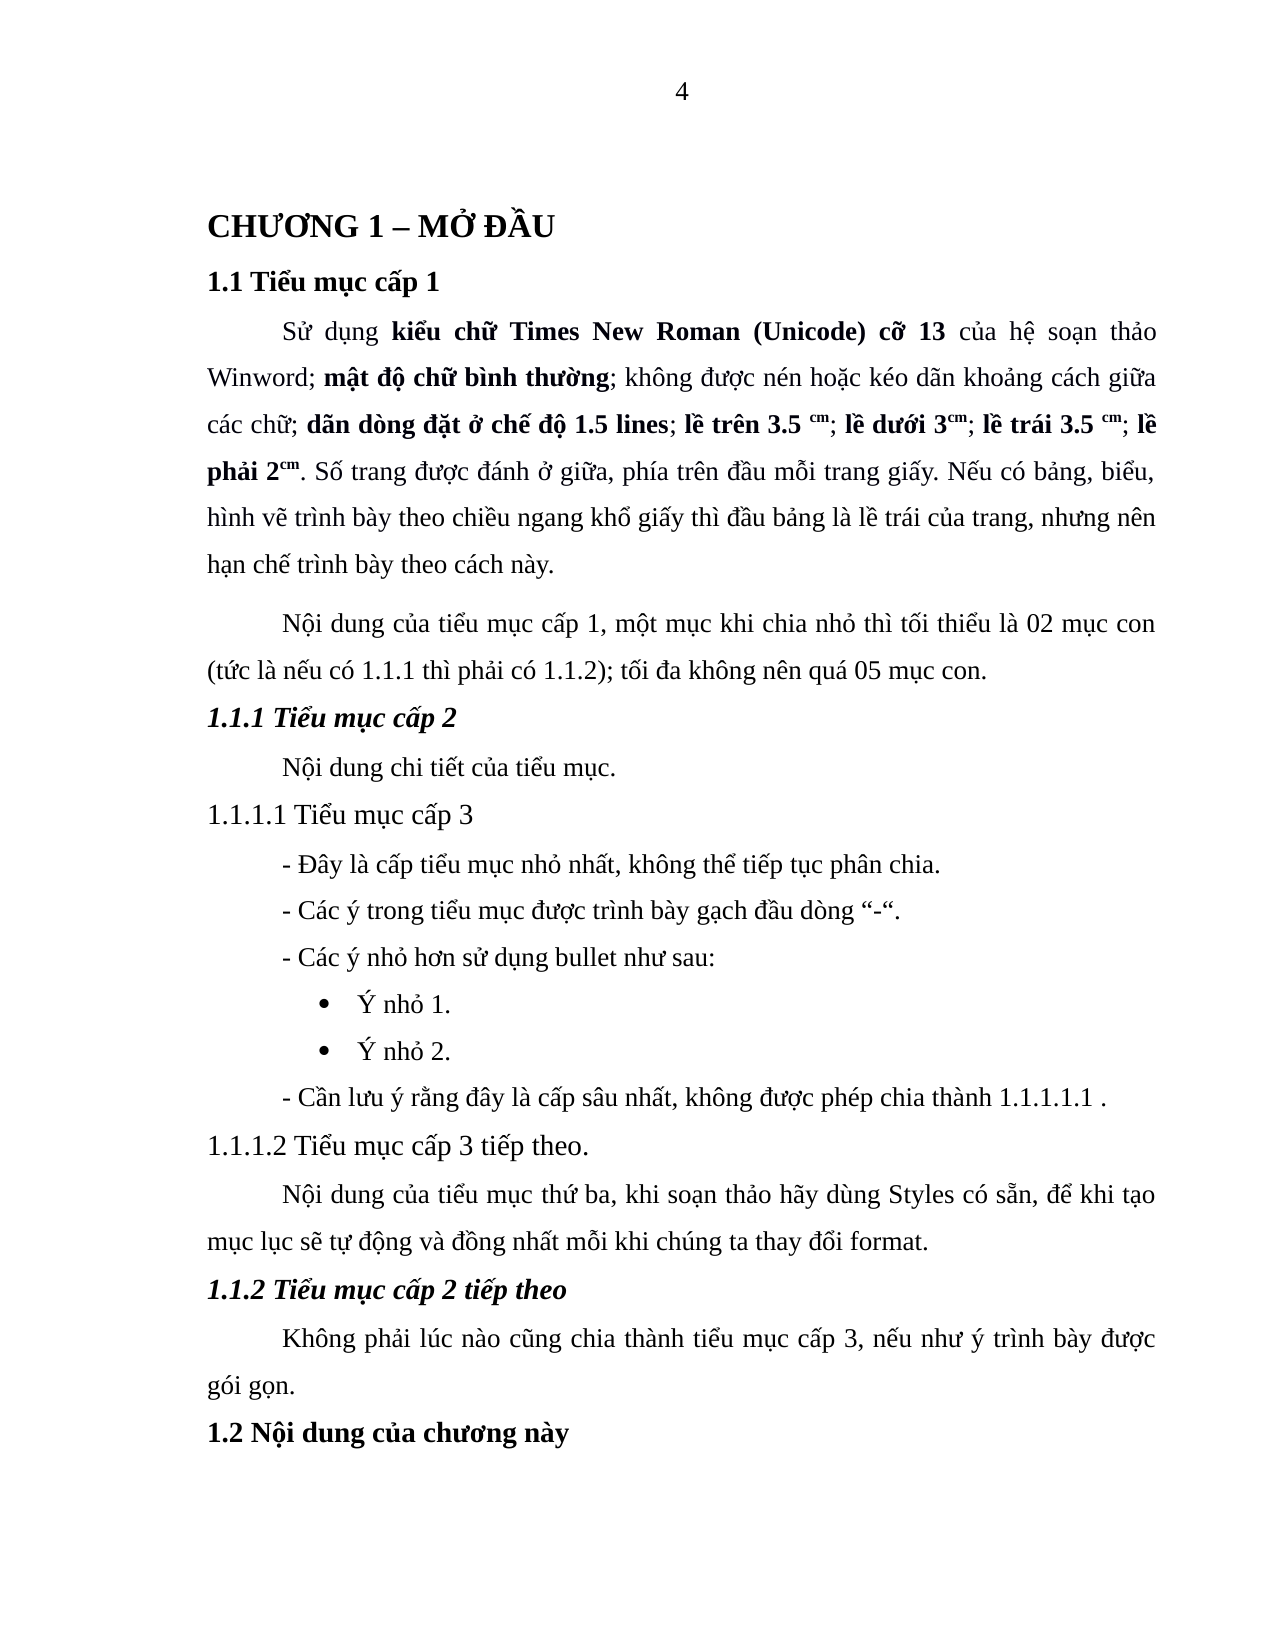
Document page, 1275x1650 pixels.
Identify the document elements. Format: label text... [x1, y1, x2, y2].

text Không phải lúc nào cũng chia thành tiểu mục cấp 3, nếu như ý trình bày được gói gọn. [207, 1322, 1157, 1400]
text 1.1.1.2 Tiểu mục cấp 3 tiếp theo. [207, 1128, 1157, 1162]
text 1.1.1 Tiểu mục cấp 2 [207, 700, 1157, 734]
text 1.1 Tiểu mục cấp 1 [207, 264, 1157, 298]
text 1.1.1.1 Tiểu mục cấp 3 [207, 797, 1157, 831]
text CHƯƠNG 1 – MỞ ĐẦU [207, 207, 1157, 245]
text - Các ý trong tiểu mục được trình bày gạch đầu dòng “-“. [207, 894, 1157, 926]
list Ý nhỏ 2. [319, 1034, 1157, 1066]
list Ý nhỏ 1. [319, 988, 1157, 1019]
text Nội dung chi tiết của tiểu mục. [207, 751, 1157, 782]
text - Các ý nhỏ hơn sử dụng bullet như sau: [207, 941, 1157, 972]
text 1.2 Nội dung của chương này [207, 1415, 1157, 1449]
text Nội dung của tiểu mục cấp 1, một mục khi chia nhỏ thì tối thiểu là 02 mục con (tức là nếu có 1.1.1 thì phải có 1.1.2); tối đa không nên quá 05 mục con. [207, 607, 1157, 685]
text Sử dụng kiểu chữ Times New Roman (Unicode) cỡ 13 của hệ soạn thảo Winword; mật độ chữ bình thường; không được nén hoặc kéo dãn khoảng cách giữa các chữ; dãn dòng đặt ở chế độ 1.5 lines; lề trên 3.5 cm; lề dưới 3cm; lề trái 3.5 cm; lề phải 2cm. Số trang được đánh ở giữa, phía trên đầu mỗi trang giấy. Nếu có bảng, biểu, hình vẽ trình bày theo chiều ngang khổ giấy thì đầu bảng là lề trái của trang, nhưng nên hạn chế trình bày theo cách này. [207, 314, 1157, 579]
text - Đây là cấp tiểu mục nhỏ nhất, không thể tiếp tục phân chia. [207, 848, 1157, 879]
text 1.1.2 Tiểu mục cấp 2 tiếp theo [207, 1272, 1157, 1305]
text Nội dung của tiểu mục thứ ba, khi soạn thảo hãy dùng Styles có sẵn, để khi tạo mục lục sẽ tự động và đồng nhất mỗi khi chúng ta thay đổi format. [207, 1178, 1157, 1256]
text - Cần lưu ý rằng đây là cấp sâu nhất, không được phép chia thành 1.1.1.1.1 . [207, 1081, 1157, 1113]
